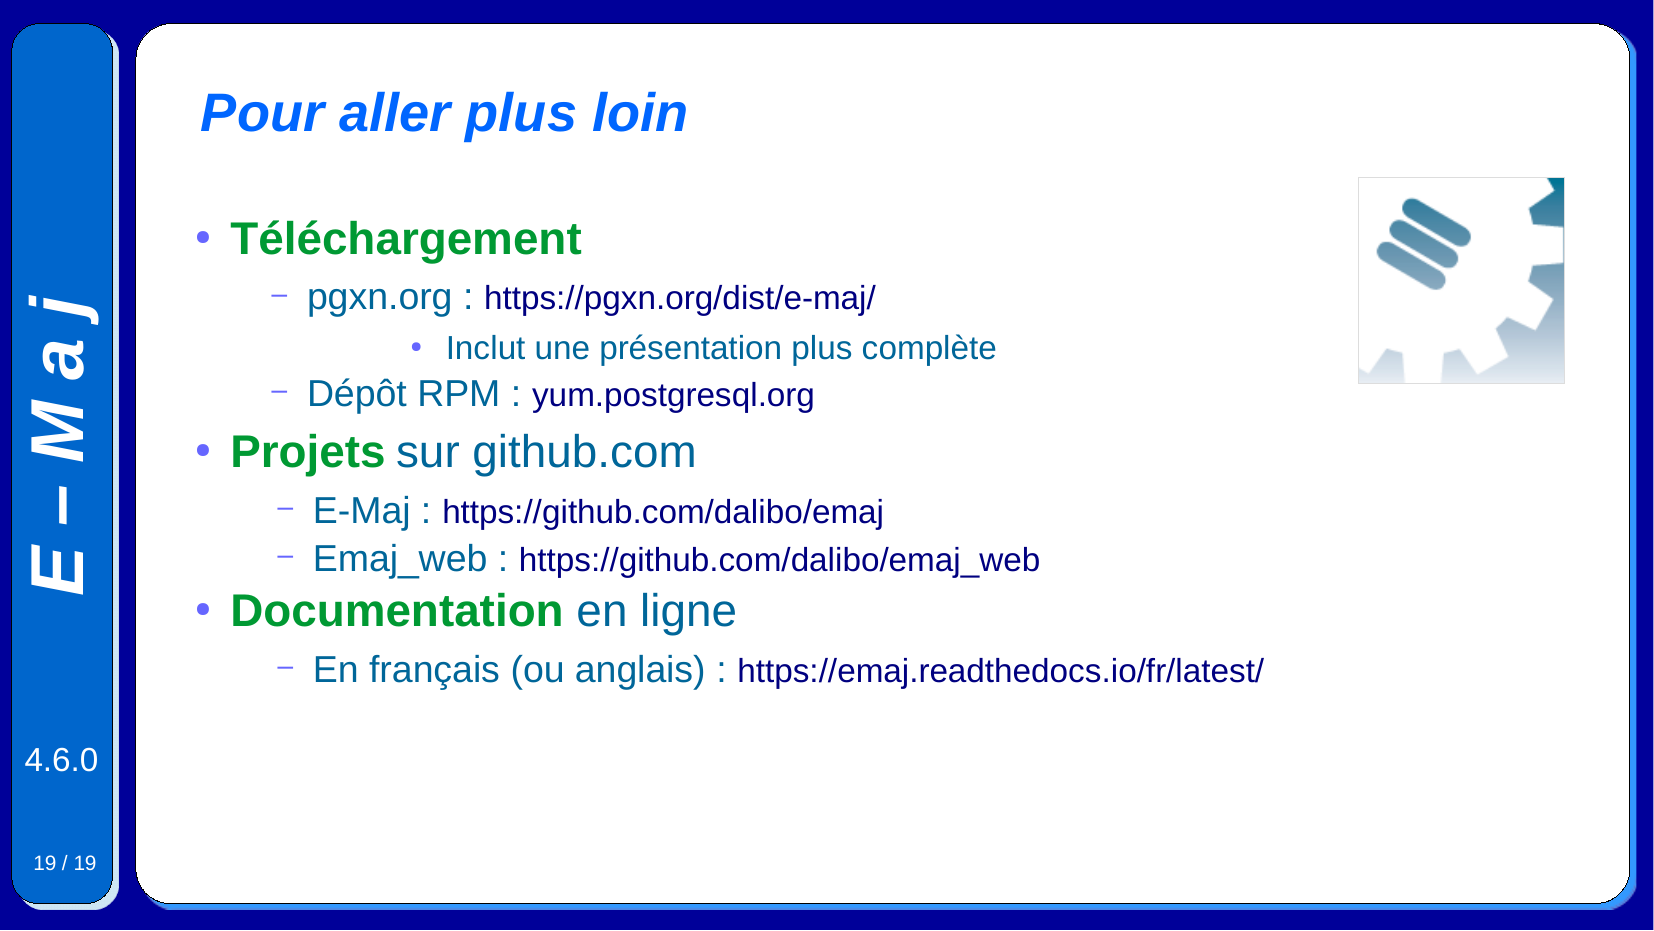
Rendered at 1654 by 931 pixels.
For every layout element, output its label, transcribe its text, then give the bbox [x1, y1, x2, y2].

title Pour aller plus loin [200, 34, 1575, 191]
picture [1358, 177, 1565, 384]
list Téléchargement pgxn.org : https://pgxn.org/dist/e-maj/ Inclut une présentation plus complète Dépôt RPM : yum.postgresql.org Projets sur github.com E-Maj : https://github.com/dalibo/emaj Emaj_web : https://github.com/dalibo/emaj_web Documentation en ligne En français (ou anglais) : https://emaj.readthedocs.io/fr/latest/ [177, 212, 1587, 804]
